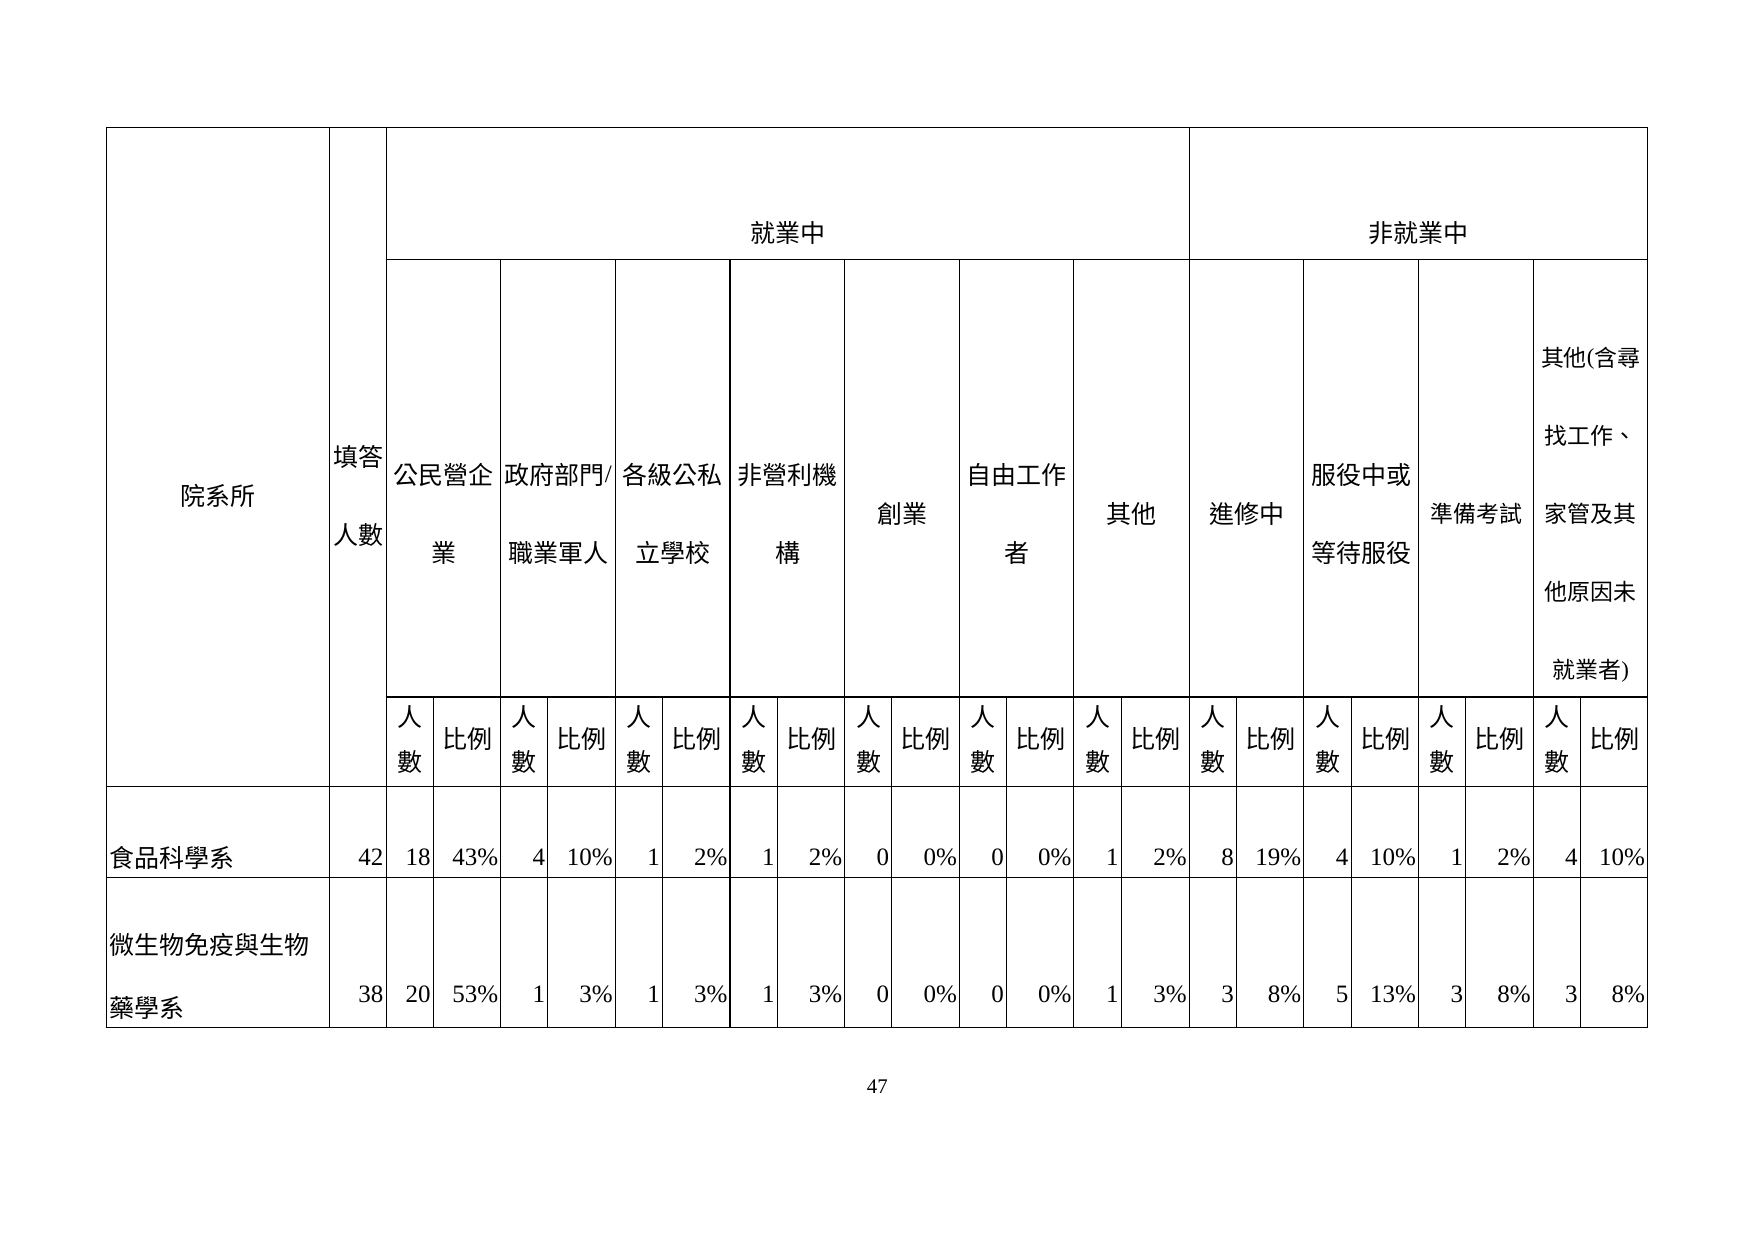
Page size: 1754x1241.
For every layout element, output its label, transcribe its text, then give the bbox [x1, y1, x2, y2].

table_cell 人數 [845, 698, 891, 786]
table_cell 比例 [892, 698, 959, 786]
table_header 非就業中 [1190, 128, 1647, 259]
table_cell 18 [387, 787, 433, 877]
table_cell 比例 [1466, 698, 1533, 786]
table_cell 8 [1190, 787, 1236, 877]
table_cell 3% [663, 878, 729, 1027]
table_header 就業中 [387, 128, 1189, 259]
table_cell 0% [892, 878, 959, 1027]
table_cell 人數 [616, 698, 662, 786]
table_cell 0% [892, 787, 959, 877]
table_cell 人數 [1190, 698, 1236, 786]
table_cell 公民營企業 [387, 260, 500, 696]
table_cell 服役中或等待服役 [1304, 260, 1418, 696]
table_cell 比例 [1007, 698, 1073, 786]
table_cell 比例 [1581, 698, 1647, 786]
table_cell 人數 [1304, 698, 1351, 786]
table_cell 1 [616, 878, 662, 1027]
table_cell 53% [434, 878, 500, 1027]
table_cell 比例 [778, 698, 844, 786]
table_cell 非營利機構 [731, 260, 844, 696]
table_cell 人數 [960, 698, 1006, 786]
table_cell 20 [387, 878, 433, 1027]
table_header 院系所 [107, 128, 329, 786]
table_cell 3% [1122, 878, 1189, 1027]
table_cell 自由工作者 [960, 260, 1073, 696]
table_cell 比例 [1237, 698, 1303, 786]
table_cell 人數 [1534, 698, 1580, 786]
table_cell 5 [1304, 878, 1351, 1027]
table_cell 比例 [1352, 698, 1418, 786]
table_cell 0 [845, 787, 891, 877]
table_cell 0% [1007, 787, 1073, 877]
table_cell 其他 [1074, 260, 1189, 696]
table_cell 1 [1074, 787, 1121, 877]
table_cell 1 [616, 787, 662, 877]
table_cell 1 [731, 878, 777, 1027]
table_cell 3% [778, 878, 844, 1027]
table_cell 準備考試 [1419, 260, 1533, 696]
table_cell 10% [548, 787, 615, 877]
table_cell 0 [845, 878, 891, 1027]
table_cell 3 [1534, 878, 1580, 1027]
table_cell 比例 [434, 698, 500, 786]
table_cell 人數 [731, 698, 777, 786]
table_cell 微生物免疫與生物藥學系 [107, 878, 329, 1027]
table_cell 43% [434, 787, 500, 877]
table_cell 2% [663, 787, 729, 877]
table_cell 0 [960, 787, 1006, 877]
table_cell 比例 [663, 698, 729, 786]
table_cell 4 [1304, 787, 1351, 877]
table_cell 42 [330, 787, 386, 877]
table_cell 創業 [845, 260, 959, 696]
table_cell 8% [1237, 878, 1303, 1027]
table_cell 2% [1122, 787, 1189, 877]
table_cell 1 [501, 878, 547, 1027]
table_cell 1 [1419, 787, 1465, 877]
table_cell 13% [1352, 878, 1418, 1027]
table_cell 比例 [548, 698, 615, 786]
table_cell 2% [778, 787, 844, 877]
table_cell 政府部門/職業軍人 [501, 260, 615, 696]
table_cell 10% [1581, 787, 1647, 877]
table_header 填答 人數 [330, 128, 386, 786]
table_cell 38 [330, 878, 386, 1027]
table_cell 19% [1237, 787, 1303, 877]
table_cell 4 [501, 787, 547, 877]
table_cell 1 [1074, 878, 1121, 1027]
table_cell 食品科學系 [107, 787, 329, 877]
table_cell 3 [1190, 878, 1236, 1027]
table_cell 0 [960, 878, 1006, 1027]
table_cell 其他(含尋找工作、家管及其他原因未就業者) [1534, 260, 1647, 696]
table_cell 8% [1581, 878, 1647, 1027]
table_cell 1 [731, 787, 777, 877]
table_cell 4 [1534, 787, 1580, 877]
table_cell 2% [1466, 787, 1533, 877]
table_cell 3 [1419, 878, 1465, 1027]
table_cell 8% [1466, 878, 1533, 1027]
table_cell 10% [1352, 787, 1418, 877]
table_cell 0% [1007, 878, 1073, 1027]
table_cell 人數 [1419, 698, 1465, 786]
table_cell 人數 [501, 698, 547, 786]
table_cell 人數 [1074, 698, 1121, 786]
table_cell 各級公私立學校 [616, 260, 729, 696]
table_cell 進修中 [1190, 260, 1303, 696]
table_cell 人數 [387, 698, 433, 786]
table_cell 3% [548, 878, 615, 1027]
table_cell 比例 [1122, 698, 1189, 786]
